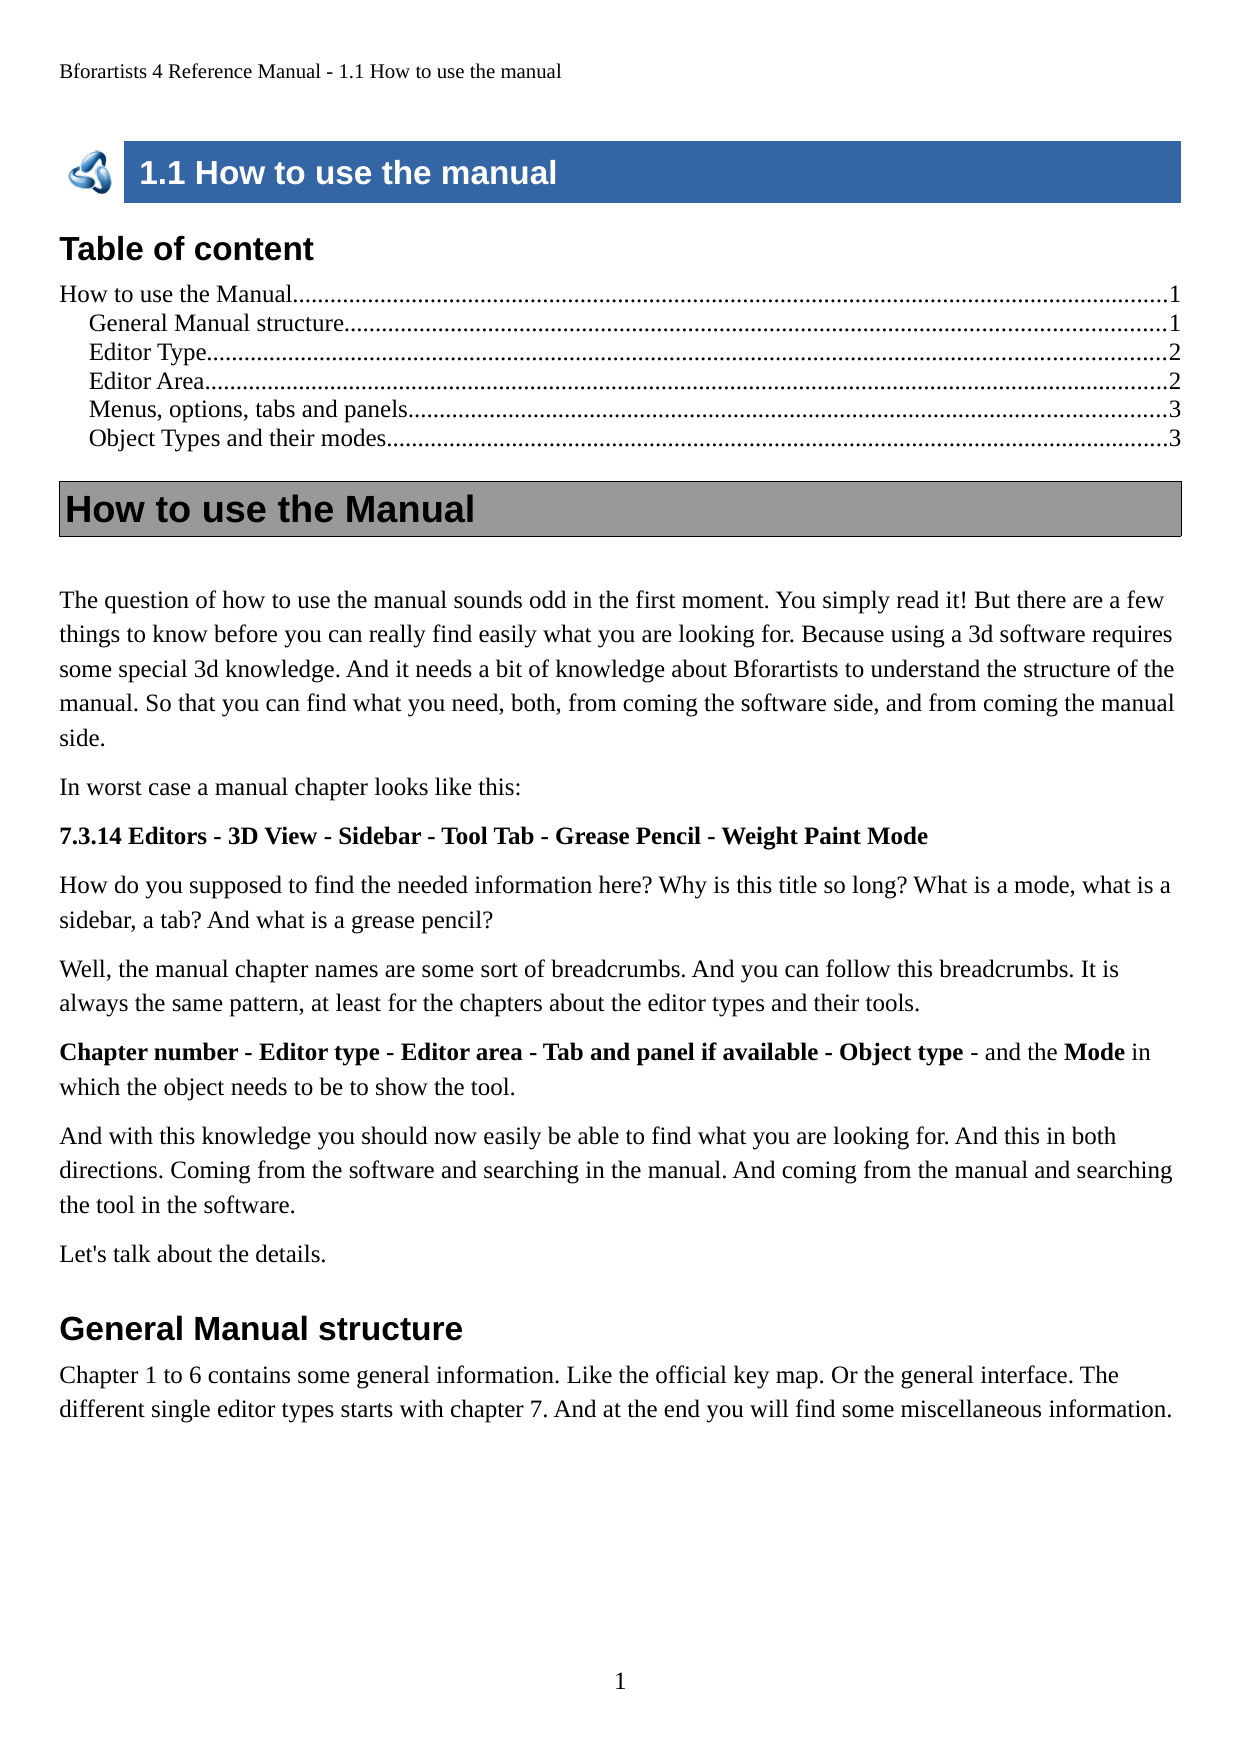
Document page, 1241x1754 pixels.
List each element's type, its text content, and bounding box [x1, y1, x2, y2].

subtitle Table of content [59, 228, 1181, 267]
text In worst case a manual chapter looks like this: [59, 772, 1181, 801]
text Well, the manual chapter names are some sort of breadcrumbs. And you can follow this breadcrumbs. It is always the same pattern, at least for the chapters about the editor types and their tools. [59, 954, 1181, 1017]
text Editor Area 2 [88, 366, 1181, 394]
subtitle General Manual structure [59, 1309, 1181, 1347]
table_header How to use the Manual [60, 482, 1181, 536]
table_header 1.1 How to use the manual [124, 141, 1181, 203]
text How to use the Manual 1 [59, 279, 1181, 308]
text Editor Type 2 [88, 337, 1181, 366]
text General Manual structure 1 [88, 308, 1181, 337]
text The question of how to use the manual sounds odd in the first moment. You simply read it! But there are a few things to know before you can really find easily what you are looking for. Because using a 3d software requires some special 3d knowledge. And it needs a bit of knowledge about Bforartists to understand the structure of the manual. So that you can find what you need, both, from coming the software side, and from coming the manual side. [59, 585, 1181, 752]
picture [65, 147, 114, 197]
text Let's talk about the details. [59, 1239, 1181, 1268]
text How do you supposed to find the needed information here? Why is this title so long? What is a mode, what is a sidebar, a tab? And what is a grease pencil? [59, 870, 1181, 933]
text And with this knowledge you should now easily be able to find what you are looking for. And this in both directions. Coming from the software and searching in the manual. And coming from the manual and searching the tool in the software. [59, 1121, 1181, 1218]
text Menus, options, tabs and panels 3 [88, 394, 1181, 423]
table_header [59, 141, 124, 203]
text 7.3.14 Editors - 3D View - Sidebar - Tool Tab - Grease Pencil - Weight Paint Mode [59, 821, 1181, 850]
text Chapter 1 to 6 contains some general information. Like the official key map. Or the general interface. The different single editor types starts with chapter 7. And at the end you will find some miscellaneous information. [59, 1360, 1181, 1423]
text Chapter number - Editor type - Editor area - Tab and panel if available - Object type - and the Mode in which the object needs to be to show the tool. [59, 1037, 1181, 1101]
text Object Types and their modes 3 [88, 423, 1181, 452]
